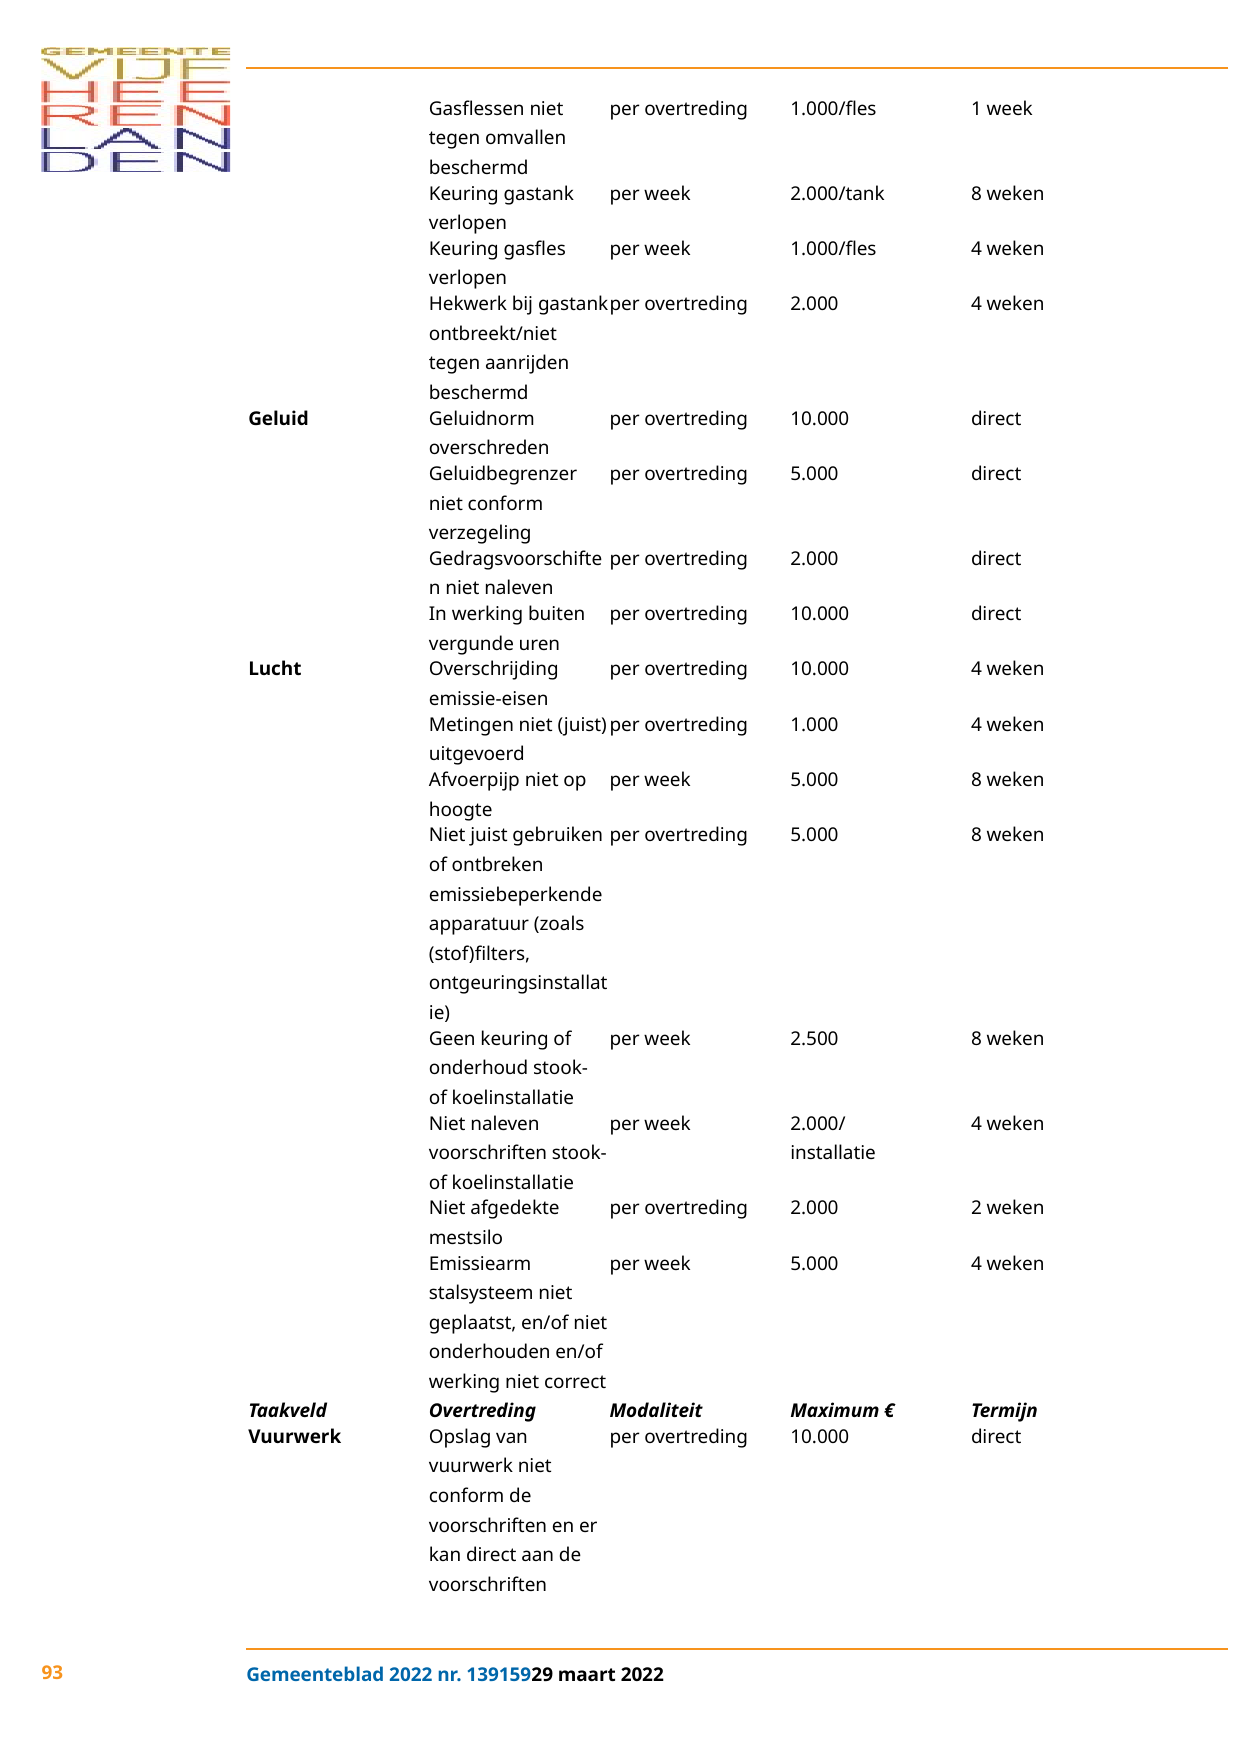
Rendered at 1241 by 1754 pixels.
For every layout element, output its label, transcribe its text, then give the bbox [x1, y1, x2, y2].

table_cell direct [971, 405, 1152, 460]
table_cell Overschrijding emissie-eisen [429, 656, 609, 711]
table_cell 4 weken [971, 1110, 1152, 1194]
table_cell 1.000/fles [790, 235, 971, 290]
picture [41, 47, 231, 172]
table_cell per overtreding [609, 711, 790, 766]
table_cell 1 week [971, 95, 1152, 180]
table_header Termijn [971, 1397, 1152, 1423]
table_cell [248, 235, 429, 290]
table_cell 10.000 [790, 405, 971, 460]
table_cell 4 weken [971, 711, 1152, 766]
table_cell 1.000 [790, 711, 971, 766]
table_cell direct [971, 545, 1152, 600]
table_cell Geen keuring of onderhoud stook- of koelinstallatie [429, 1025, 609, 1110]
table_cell [248, 1195, 429, 1250]
table_cell per overtreding [609, 1423, 790, 1597]
table_cell per week [609, 1110, 790, 1194]
table_cell [248, 180, 429, 235]
table_cell per week [609, 180, 790, 235]
table_cell Niet afgedekte mestsilo [429, 1195, 609, 1250]
table_cell Emissiearm stalsysteem niet geplaatst, en/of niet onderhouden en/of werking niet correct [429, 1250, 609, 1394]
table_cell [248, 1110, 429, 1194]
table_cell 2.000/tank [790, 180, 971, 235]
table_cell 2.000 [790, 1195, 971, 1250]
table_cell [248, 600, 429, 656]
table_cell 5.000 [790, 460, 971, 545]
table_cell direct [971, 600, 1152, 656]
table_cell [248, 95, 429, 180]
table_cell [248, 1025, 429, 1110]
table_cell 4 weken [971, 656, 1152, 711]
table_cell Metingen niet (juist) uitgevoerd [429, 711, 609, 766]
table_cell Keuring gastank verlopen [429, 180, 609, 235]
table_cell per overtreding [609, 460, 790, 545]
table_cell per overtreding [609, 95, 790, 180]
table_cell Lucht [248, 656, 429, 711]
table_cell 8 weken [971, 822, 1152, 1025]
table_cell Hekwerk bij gastank ontbreekt/niet tegen aanrijden beschermd [429, 290, 609, 405]
table_cell per overtreding [609, 1195, 790, 1250]
table_cell 4 weken [971, 1250, 1152, 1394]
table_cell In werking buiten vergunde uren [429, 600, 609, 656]
table_cell per overtreding [609, 290, 790, 405]
table_cell 2.000/ installatie [790, 1110, 971, 1194]
table_cell 4 weken [971, 290, 1152, 405]
table_cell 8 weken [971, 766, 1152, 822]
table_cell [248, 290, 429, 405]
table_cell 5.000 [790, 766, 971, 822]
table_cell per week [609, 766, 790, 822]
table_cell 5.000 [790, 1250, 971, 1394]
table_cell 2 weken [971, 1195, 1152, 1250]
table_cell per overtreding [609, 600, 790, 656]
table_cell per overtreding [609, 405, 790, 460]
table_cell [248, 1250, 429, 1394]
table_cell Opslag van vuurwerk niet conform de voorschriften en er kan direct aan de voorschriften [429, 1423, 609, 1597]
table_cell 1.000/fles [790, 95, 971, 180]
table_cell Niet juist gebruiken of ontbreken emissiebeperkende apparatuur (zoals (stof)filters, ontgeuringsinstallatie) [429, 822, 609, 1025]
table_cell 8 weken [971, 1025, 1152, 1110]
table_cell 10.000 [790, 656, 971, 711]
table_cell per overtreding [609, 822, 790, 1025]
table_header Modaliteit [609, 1397, 790, 1423]
table_cell 10.000 [790, 600, 971, 656]
table_cell 2.000 [790, 545, 971, 600]
table_header Maximum € [790, 1397, 971, 1423]
table_cell 10.000 [790, 1423, 971, 1597]
table_cell [248, 711, 429, 766]
table_cell Vuurwerk [248, 1423, 429, 1597]
table_cell [248, 545, 429, 600]
table_cell 2.000 [790, 290, 971, 405]
table_cell Afvoerpijp niet op hoogte [429, 766, 609, 822]
table_cell [248, 822, 429, 1025]
table_cell Gedragsvoorschiften niet naleven [429, 545, 609, 600]
table_cell per week [609, 1025, 790, 1110]
table_cell Geluidnorm overschreden [429, 405, 609, 460]
table_cell 2.500 [790, 1025, 971, 1110]
table_cell Geluid [248, 405, 429, 460]
table_cell Gasflessen niet tegen omvallen beschermd [429, 95, 609, 180]
table_header Overtreding [429, 1397, 609, 1423]
table_header Taakveld [248, 1397, 429, 1423]
table_cell [248, 766, 429, 822]
table_cell per week [609, 235, 790, 290]
table_cell Keuring gasfles verlopen [429, 235, 609, 290]
table_cell [248, 460, 429, 545]
table_cell 8 weken [971, 180, 1152, 235]
table_cell per overtreding [609, 545, 790, 600]
table_cell per overtreding [609, 656, 790, 711]
table_cell direct [971, 1423, 1152, 1597]
table_cell Niet naleven voorschriften stook- of koelinstallatie [429, 1110, 609, 1194]
table_cell Geluidbegrenzer niet conform verzegeling [429, 460, 609, 545]
table_cell 4 weken [971, 235, 1152, 290]
table_cell per week [609, 1250, 790, 1394]
table_cell 5.000 [790, 822, 971, 1025]
table_cell direct [971, 460, 1152, 545]
